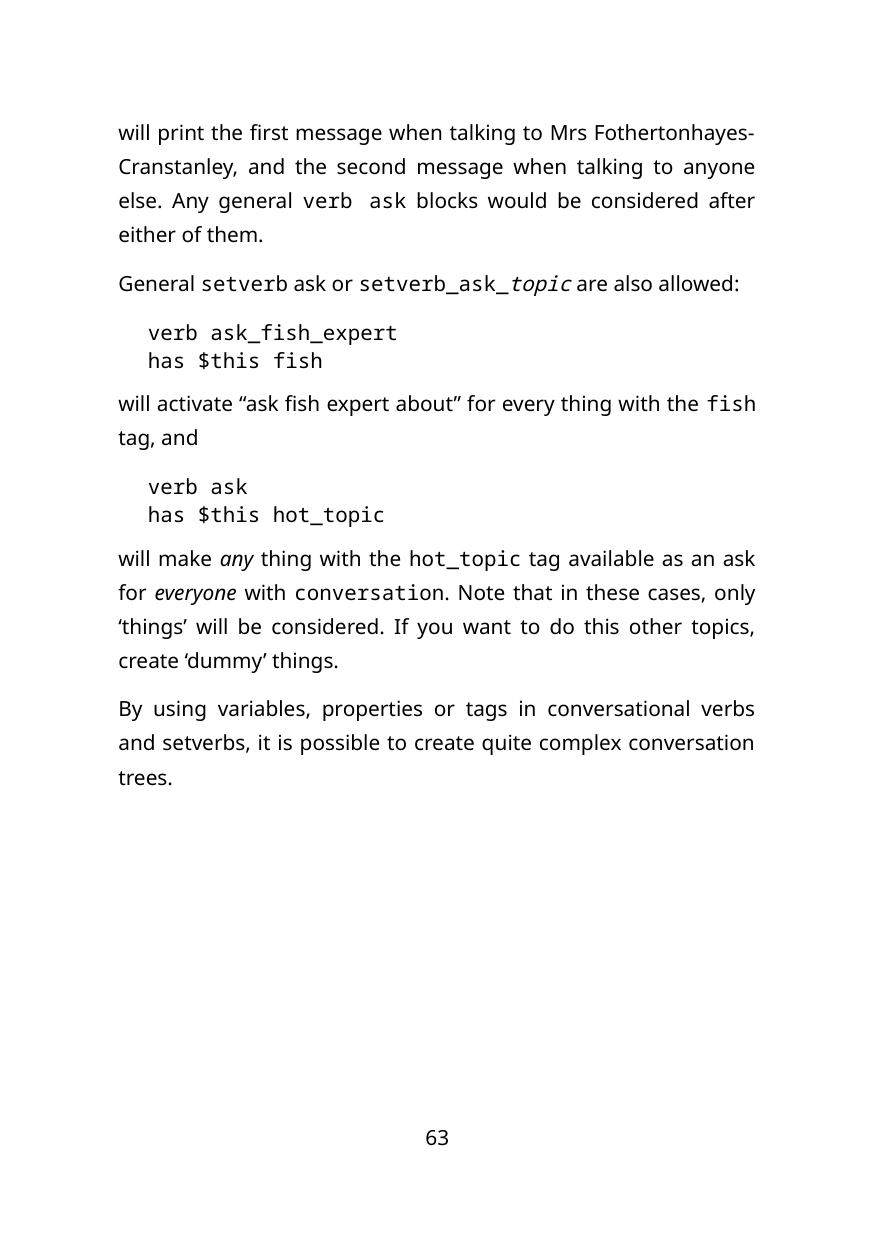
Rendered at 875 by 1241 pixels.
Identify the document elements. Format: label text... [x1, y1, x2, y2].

text verb ask [148, 472, 756, 500]
text will activate “ask fish expert about” for every thing with the fish tag, and [118, 389, 756, 452]
text General setverb ask or setverb_ask_topic are also allowed: [118, 269, 756, 297]
text has $this fish [148, 346, 756, 374]
text By using variables, properties or tags in conversational verbs and setverbs, it is possible to create quite complex conversation trees. [118, 694, 756, 791]
text has $this hot_topic [148, 500, 756, 529]
text will make any thing with the hot_topic tag available as an ask for everyone with conversation. Note that in these cases, only ‘things’ will be considered. If you want to do this other topics, create ‘dummy’ things. [118, 544, 756, 674]
text will print the first message when talking to Mrs Fothertonhayes-Cranstanley, and the second message when talking to anyone else. Any general verb ask blocks would be considered after either of them. [118, 118, 756, 249]
text verb ask_fish_expert [148, 318, 756, 346]
